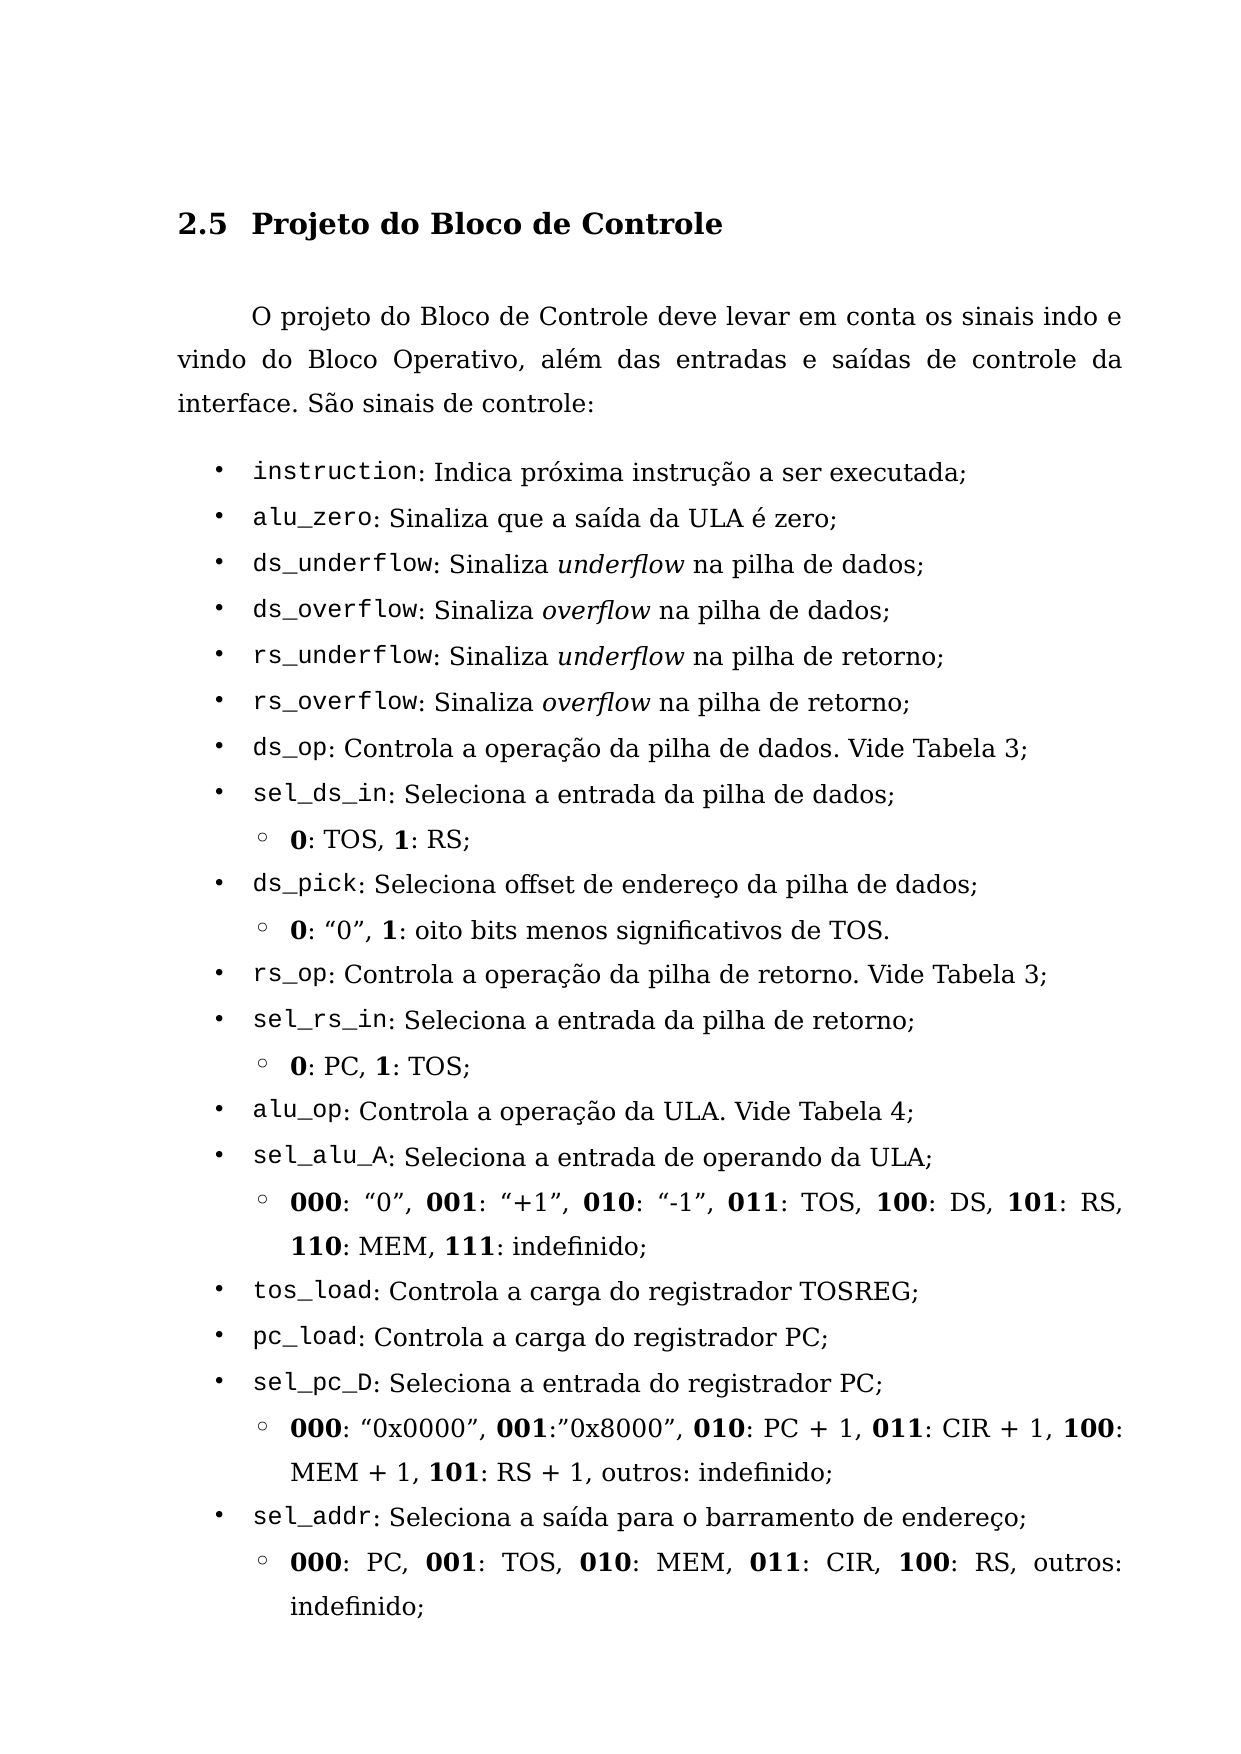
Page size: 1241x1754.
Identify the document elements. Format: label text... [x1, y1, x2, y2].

list 000: PC, 001: TOS, 010: MEM, 011: CIR, 100: RS, outros: indefinido; [252, 1548, 1123, 1622]
list ds_pick: Seleciona offset de endereço da pilha de dados; [215, 870, 1123, 900]
list alu_zero: Sinaliza que a saída da ULA é zero; [215, 503, 1123, 534]
list 0: “0”, 1: oito bits menos significativos de TOS. [252, 916, 1123, 945]
text O projeto do Bloco de Controle deve levar em conta os sinais indo e vindo do Bloco Operativo, além das entradas e saídas de controle da interface. São sinais de controle: [177, 302, 1123, 418]
list rs_op: Controla a operação da pilha de retorno. Vide Tabela 3; [215, 960, 1123, 991]
list ds_op: Controla a operação da pilha de dados. Vide Tabela 3; [215, 733, 1123, 764]
list rs_overflow: Sinaliza overflow na pilha de retorno; [215, 687, 1123, 718]
list instruction: Indica próxima instrução a ser executada; [215, 457, 1123, 488]
list alu_op: Controla a operação da ULA. Vide Tabela 4; [215, 1096, 1123, 1127]
list ds_overflow: Sinaliza overflow na pilha de dados; [215, 595, 1123, 626]
list pc_load: Controla a carga do registrador PC; [215, 1322, 1123, 1353]
list 0: TOS, 1: RS; [252, 826, 1123, 855]
list sel_pc_D: Seleciona a entrada do registrador PC; [215, 1368, 1123, 1399]
list sel_ds_in: Seleciona a entrada da pilha de dados; [215, 779, 1123, 810]
list ds_underflow: Sinaliza underflow na pilha de dados; [215, 549, 1123, 580]
list rs_underflow: Sinaliza underflow na pilha de retorno; [215, 641, 1123, 672]
list sel_rs_in: Seleciona a entrada da pilha de retorno; [215, 1006, 1123, 1037]
list 000: “0”, 001: “+1”, 010: “-1”, 011: TOS, 100: DS, 101: RS, 110: MEM, 111: indefinido; [252, 1188, 1123, 1261]
list tos_load: Controla a carga do registrador TOSREG; [215, 1276, 1123, 1307]
list 0: PC, 1: TOS; [252, 1052, 1123, 1081]
list sel_addr: Seleciona a saída para o barramento de endereço; [215, 1502, 1123, 1533]
list 000: “0x0000”, 001:”0x8000”, 010: PC + 1, 011: CIR + 1, 100: MEM + 1, 101: RS + 1, outros: indefinido; [252, 1414, 1123, 1488]
list sel_alu_A: Seleciona a entrada de operando da ULA; [215, 1142, 1123, 1173]
text 2.5 Projeto do Bloco de Controle [177, 207, 1123, 241]
